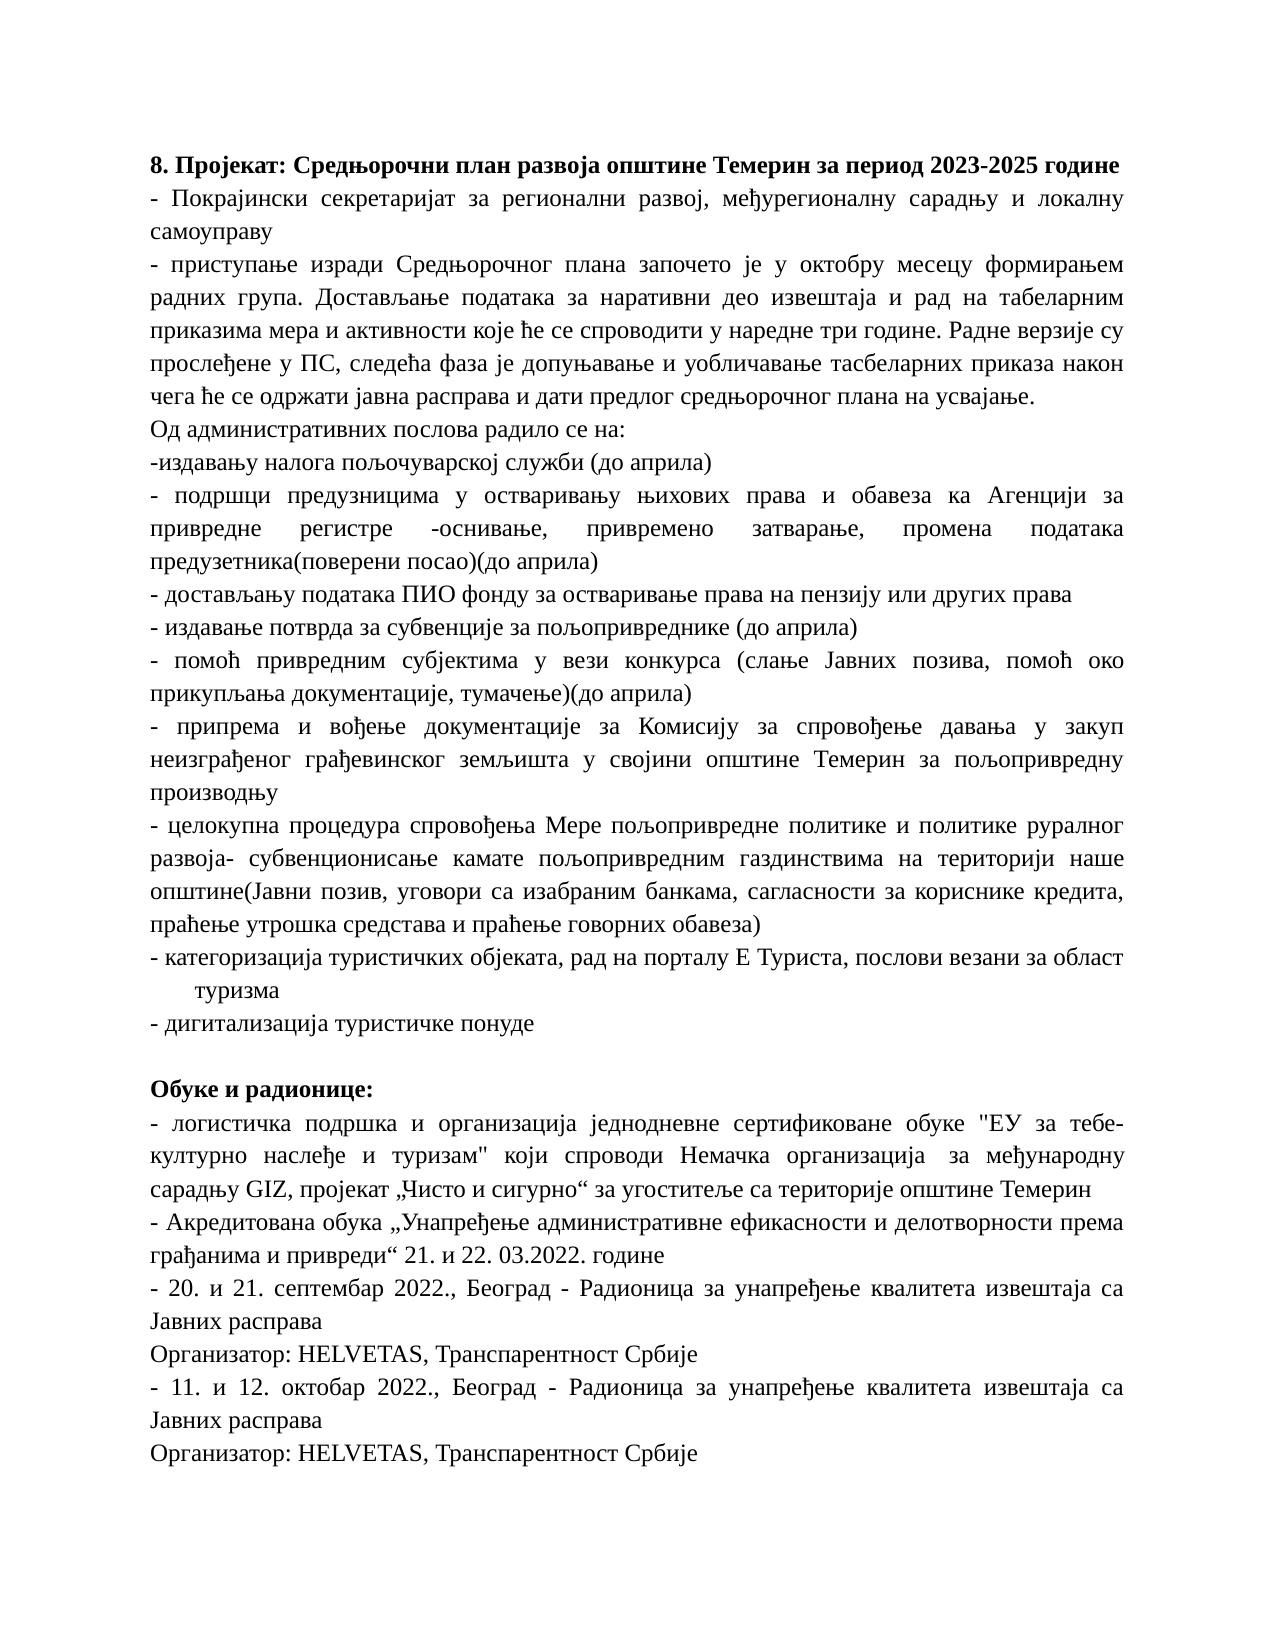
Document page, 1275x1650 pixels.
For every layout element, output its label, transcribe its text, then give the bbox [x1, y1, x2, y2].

text Обуке и радионице: [150, 1074, 1125, 1103]
text - Покрајински секретаријат за регионални развој, међурегионалну сарадњу и локалну самоуправу [150, 183, 1125, 245]
text Организатор: HELVETAS, Транспарентност Србије [150, 1438, 1125, 1467]
text - подршци предузницима у остваривању њихових права и обавеза ка Агенцији за привредне регистре -оснивање, привремено затварање, промена података предузетника(поверени посао)(до априла) [150, 480, 1125, 575]
text - издавање потврда за субвенције за пољопривреднике (до априла) [150, 612, 1125, 641]
text - 11. и 12. октобар 2022., Београд - Радионица за унапређење квалитета извештаја са Јавних расправа [150, 1372, 1125, 1433]
text - логистичка подршка и организација једнодневне сертификоване обуке "ЕУ за тебе- културно наслеђе и туризам" који спроводи Немачка организација за међународну сарадњу GIZ, пројекат „Чисто и сигурно“ за угоститеље са територије општине Темерин [150, 1108, 1125, 1202]
text Организатор: HELVETAS, Транспарентност Србије [150, 1339, 1125, 1367]
text -издавању налога пољочуварској служби (до априла) [150, 447, 1125, 476]
text - 20. и 21. септембар 2022., Београд - Радионица за унапређење квалитета извештаја са Јавних расправа [150, 1273, 1125, 1334]
text - приступање изради Средњорочног плана започето је у октобру месецу формирањем радних група. Достављање података за наративни део извештаја и рад на табеларним приказима мера и активности које ће се спроводити у наредне три године. Радне верзије су прослеђене у ПС, следећа фаза је допуњавање и уобличавање тасбеларних приказа након чега ће се одржати јавна расправа и дати предлог средњорочног плана на усвајање. [150, 249, 1125, 410]
text - дигитализација туристичке понуде [150, 1008, 1125, 1037]
text - категоризација туристичких објеката, рад на порталу Е Туриста, послови везани за област туризма [150, 942, 1125, 1004]
text - достављању података ПИО фонду за остваривање права на пензију или других права [150, 579, 1125, 608]
text Од административних послова радило се на: [150, 414, 1125, 443]
text - Акредитована обука „Унапређење административне ефикасности и делотворности према грађанима и привреди“ 21. и 22. 03.2022. године [150, 1207, 1125, 1268]
text - целокупна процедура спровођења Мере пољопривредне политике и политике руралног развоја- субвенционисање камате пољопривредним газдинствима на територији наше општине(Јавни позив, уговори са изабраним банкама, сагласности за кориснике кредита, праћење утрошка средстава и праћење говорних обавеза) [150, 810, 1125, 938]
text 8. Пројекат: Средњорочни план развоја општине Темерин за период 2023-2025 године [150, 150, 1125, 179]
text - припрема и вођење документације за Комисију за спровођење давања у закуп неизграђеног грађевинског земљишта у својини општине Темерин за пољопривредну производњу [150, 711, 1125, 806]
text - помоћ привредним субјектима у вези конкурса (слање Јавних позива, помоћ око прикупљања документације, тумачење)(до априла) [150, 645, 1125, 707]
